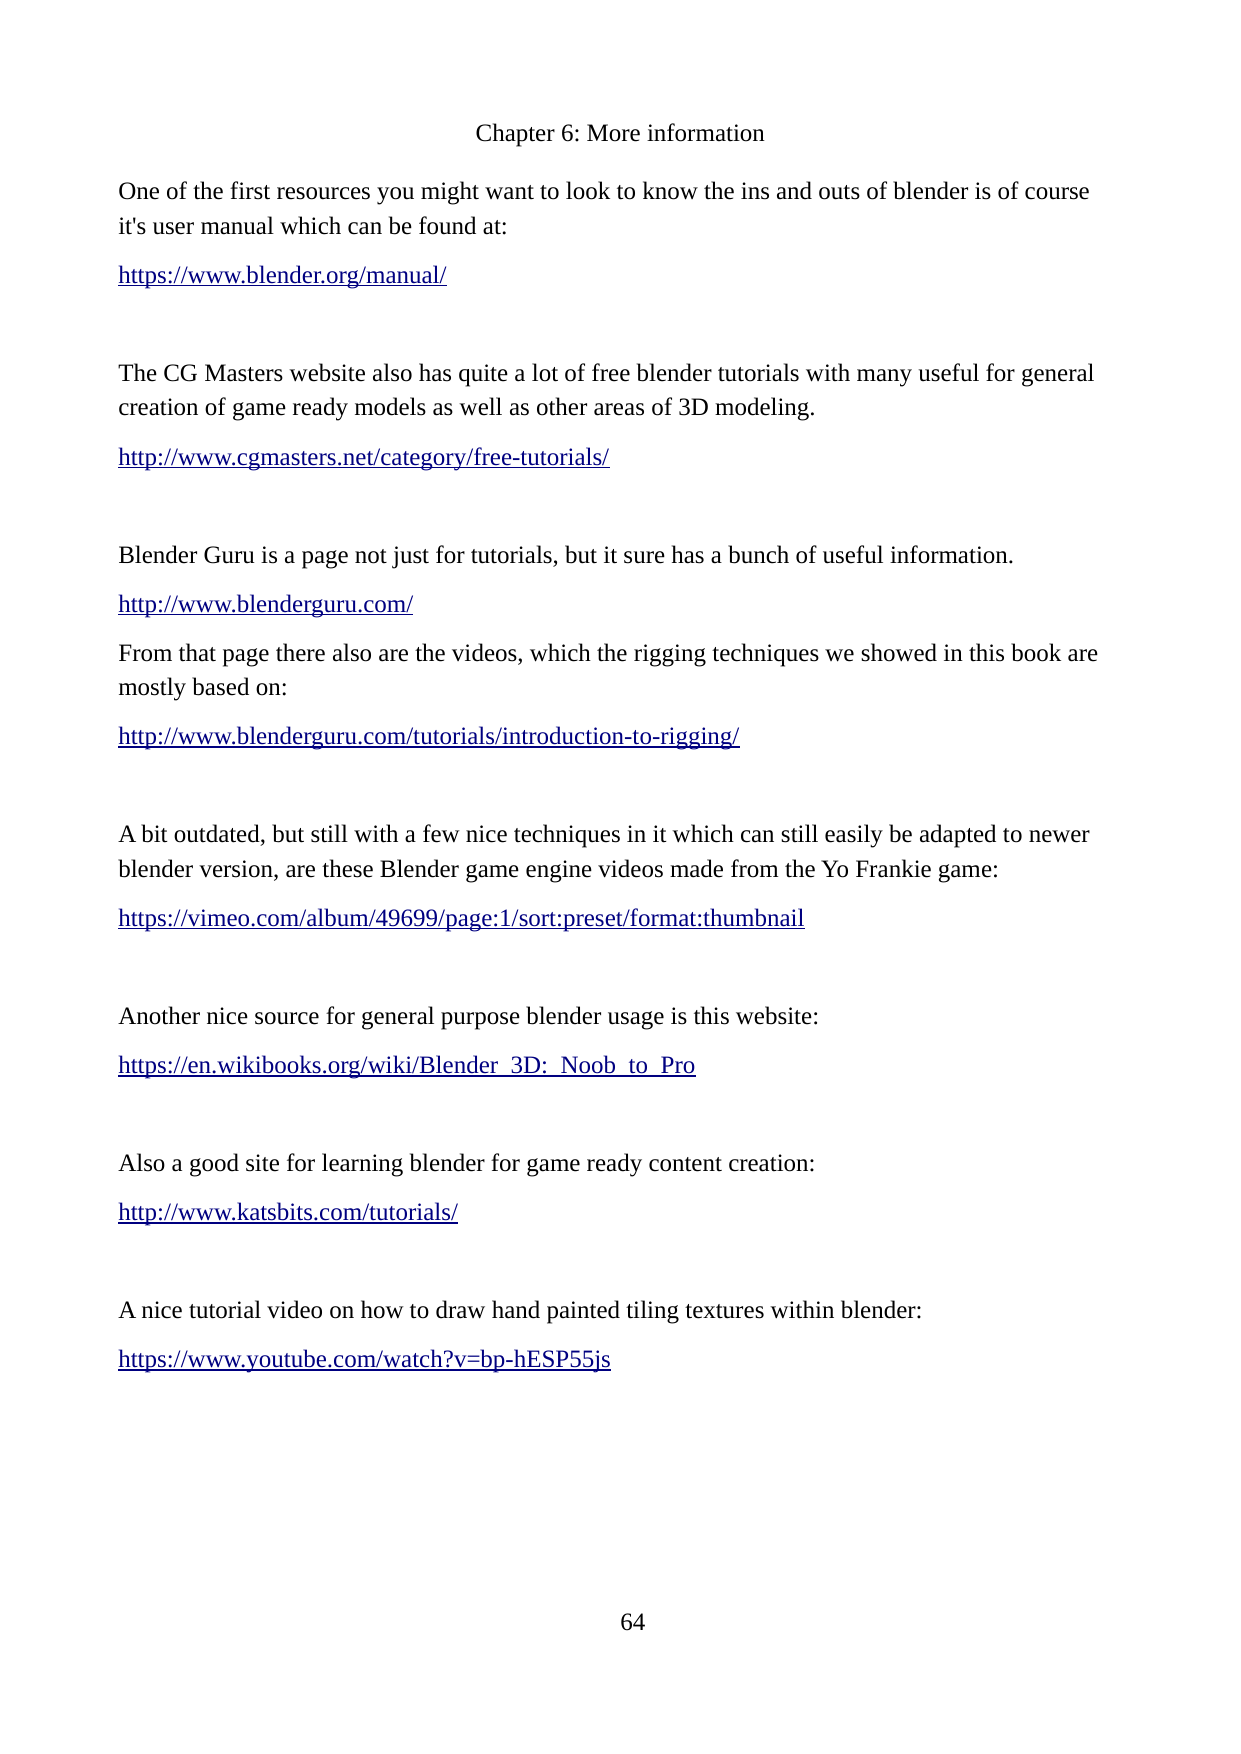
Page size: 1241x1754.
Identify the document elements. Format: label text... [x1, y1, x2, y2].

text http://www.katsbits.com/tutorials/ [118, 1197, 1122, 1226]
text https://vimeo.com/album/49699/page:1/sort:preset/format:thumbnail [118, 903, 1122, 932]
text One of the first resources you might want to look to know the ins and outs of blender is of course it's user manual which can be found at: [118, 176, 1122, 239]
text https://www.youtube.com/watch?v=bp-hESP55js [118, 1344, 1122, 1373]
text A nice tutorial video on how to draw hand painted tiling textures within blender: [118, 1296, 1122, 1324]
text http://www.blenderguru.com/tutorials/introduction-to-rigging/ [118, 721, 1122, 750]
text Blender Guru is a page not just for tutorials, but it sure has a bunch of useful information. [118, 540, 1122, 568]
text The CG Masters website also has quite a lot of free blender tutorials with many useful for general creation of game ready models as well as other areas of 3D modeling. [118, 358, 1122, 421]
text http://www.blenderguru.com/ [118, 589, 1122, 617]
text Also a good site for learning blender for game ready content creation: [118, 1148, 1122, 1177]
text https://www.blender.org/manual/ [118, 260, 1122, 289]
text A bit outdated, but still with a few nice techniques in it which can still easily be adapted to newer blender version, are these Blender game engine videos made from the Yo Frankie game: [118, 819, 1122, 883]
text Another nice source for general purpose blender usage is this website: [118, 1001, 1122, 1030]
text From that page there also are the videos, which the rigging techniques we showed in this book are mostly based on: [118, 638, 1122, 701]
text http://www.cgmasters.net/category/free-tutorials/ [118, 442, 1122, 470]
text https://en.wikibooks.org/wiki/Blender_3D:_Noob_to_Pro [118, 1050, 1122, 1079]
